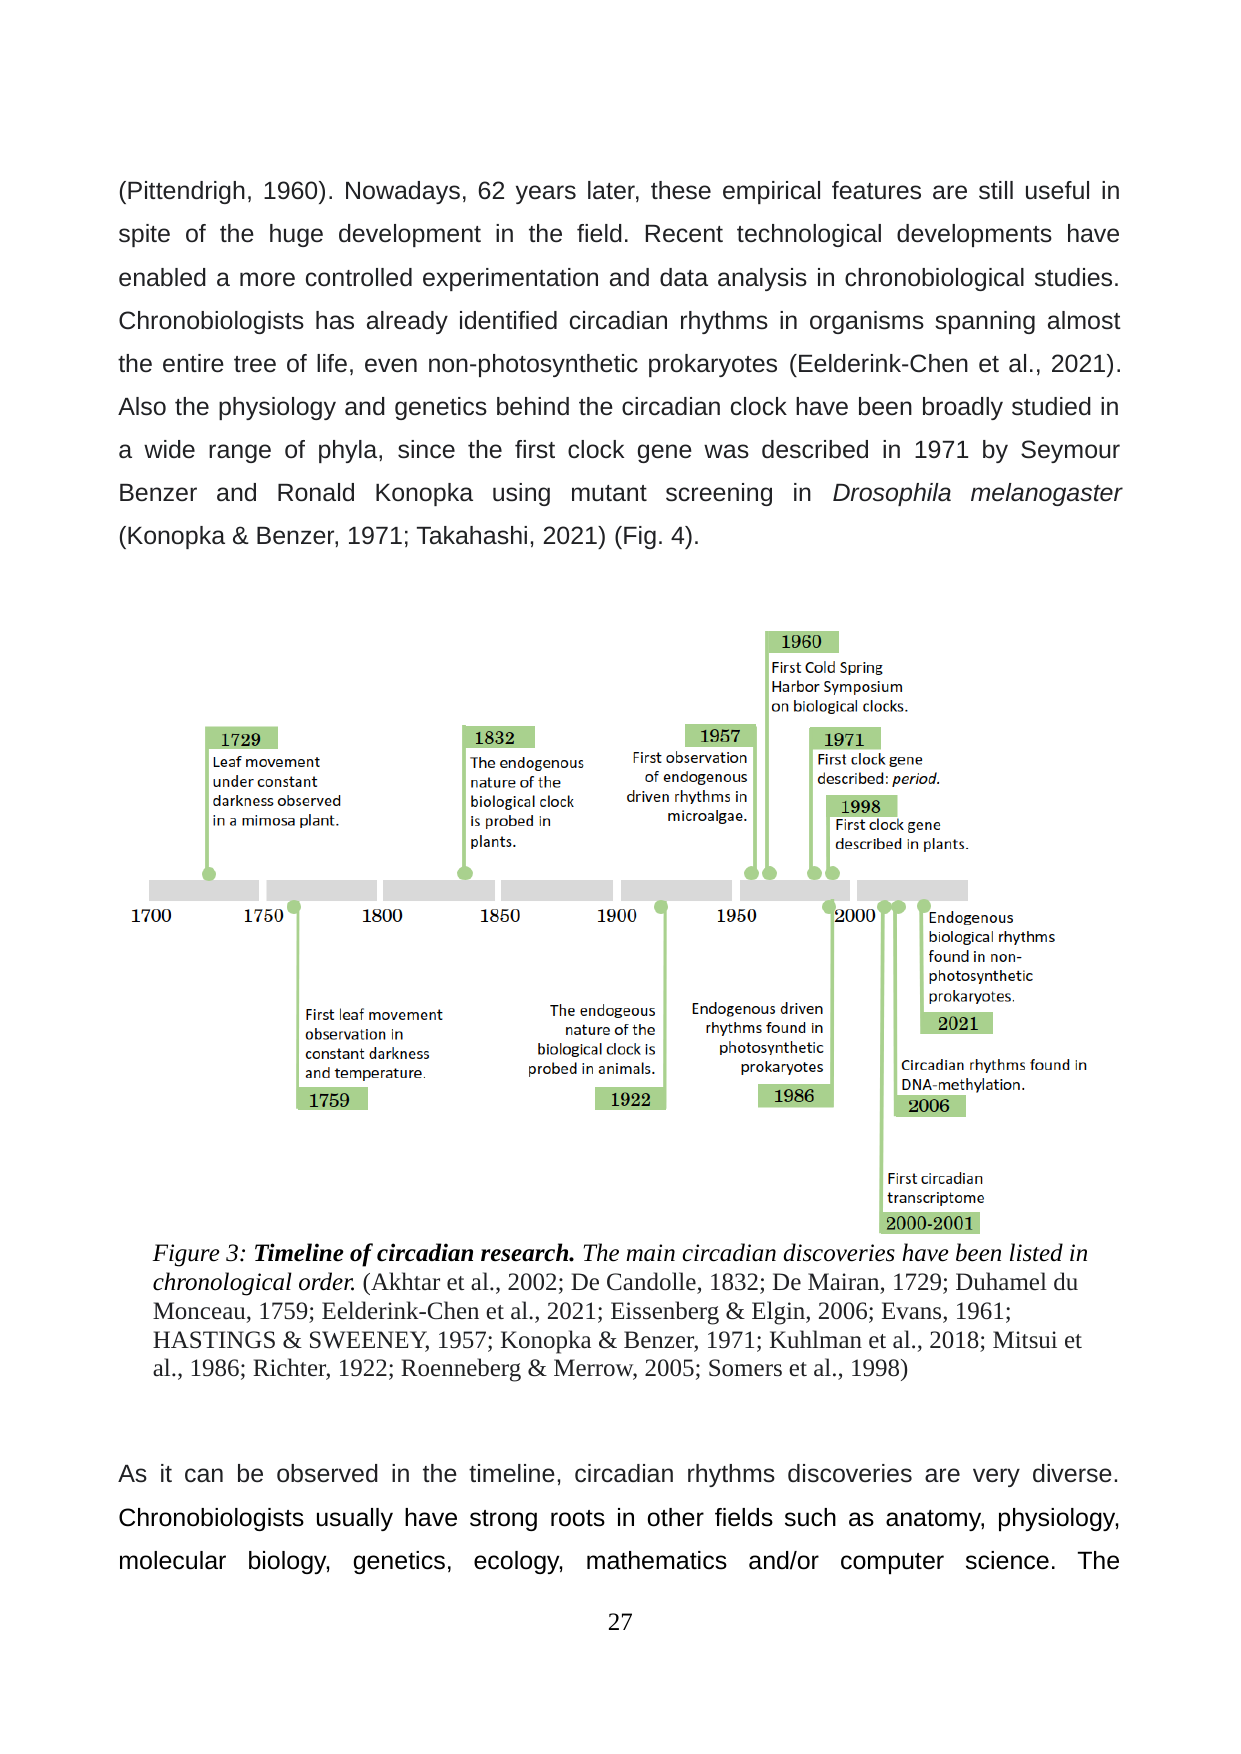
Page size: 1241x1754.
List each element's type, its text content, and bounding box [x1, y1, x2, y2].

text ⁠ [1096, 768, 1122, 797]
text Figure 3: Timeline of circadian research. The main circadian discoveries have been listed in chronological order. (Akhtar et al., 2002; De Candolle, 1832; De Mairan, 1729; Duhamel du Monceau, 1759; Eelderink-Chen et al., 2021; Eissenberg & Elgin, 2006; Evans, 1961; HASTINGS & SWEENEY, 1957; Konopka & Benzer, 1971; Kuhlman et al., 2018; Mitsui et al., 1986; Richter, 1922; Roenneberg & Merrow, 2005; Somers et al., 1998) [153, 1239, 1095, 1411]
picture [115, 620, 1096, 1239]
text (Pittendrigh, 1960)⁠. Nowadays, 62 years later, these empirical features are still useful in spite of the huge development in the field. Recent technological developments have enabled a more controlled experimentation and data analysis in chronobiological studies. Chronobiologists has already identified circadian rhythms in organisms spanning almost the entire tree of life, even non-photosynthetic prokaryotes (Eelderink-Chen et al., 2021)⁠. Also the physiology and genetics behind the circadian clock have been broadly studied in a wide range of phyla, since the first clock gene was described in 1971 by Seymour Benzer and Ronald Konopka using mutant screening in Drosophila melanogaster (Konopka & Benzer, 1971; Takahashi, 2021)⁠ (Fig. 4). [118, 176, 1122, 550]
text ⁠ [1096, 669, 1122, 698]
text As it can be observed in the timeline, circadian rhythms discoveries are very diverse. Chronobiologists usually have strong roots in other fields such as anatomy, physiology, molecular biology, genetics, ecology, mathematics and/or computer science. The [118, 1459, 1122, 1574]
